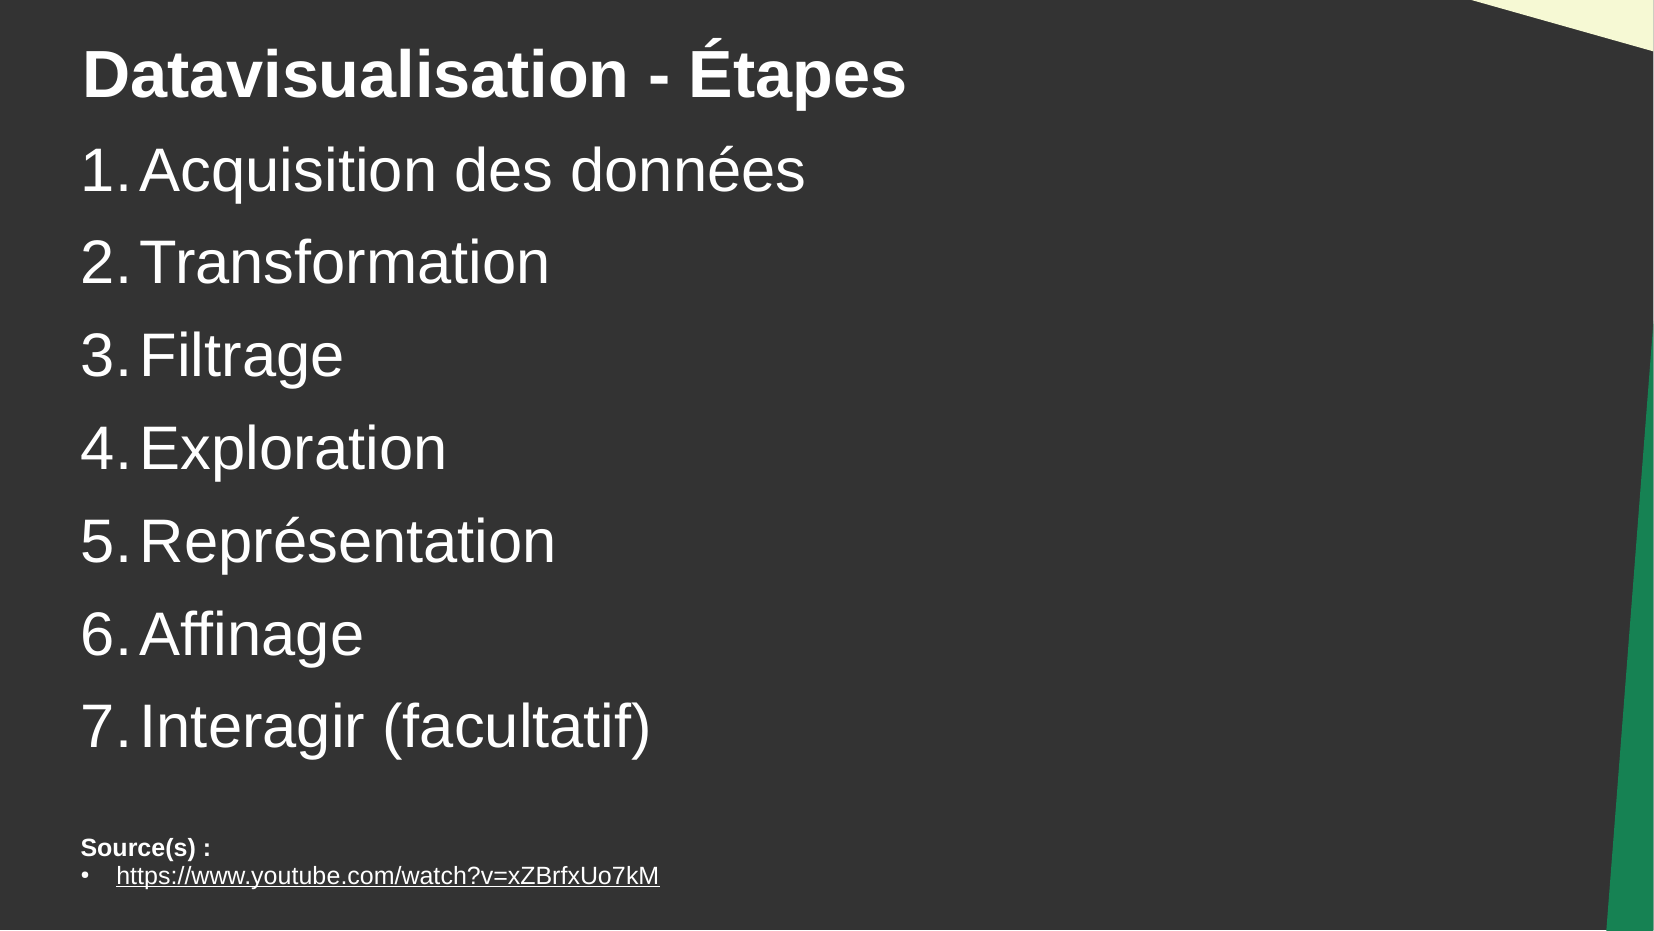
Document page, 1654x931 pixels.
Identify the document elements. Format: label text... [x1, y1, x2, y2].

text_box [1471, 0, 1654, 52]
text_box [1606, 314, 1654, 931]
text_box Source(s) : https://www.youtube.com/watch?v=xZBrfxUo7kM [65, 826, 1483, 926]
title Datavisualisation - Étapes [82, 37, 1571, 122]
list Acquisition des données Transformation Filtrage Exploration Représentation Affinage Interagir (facultatif) [80, 135, 1560, 762]
